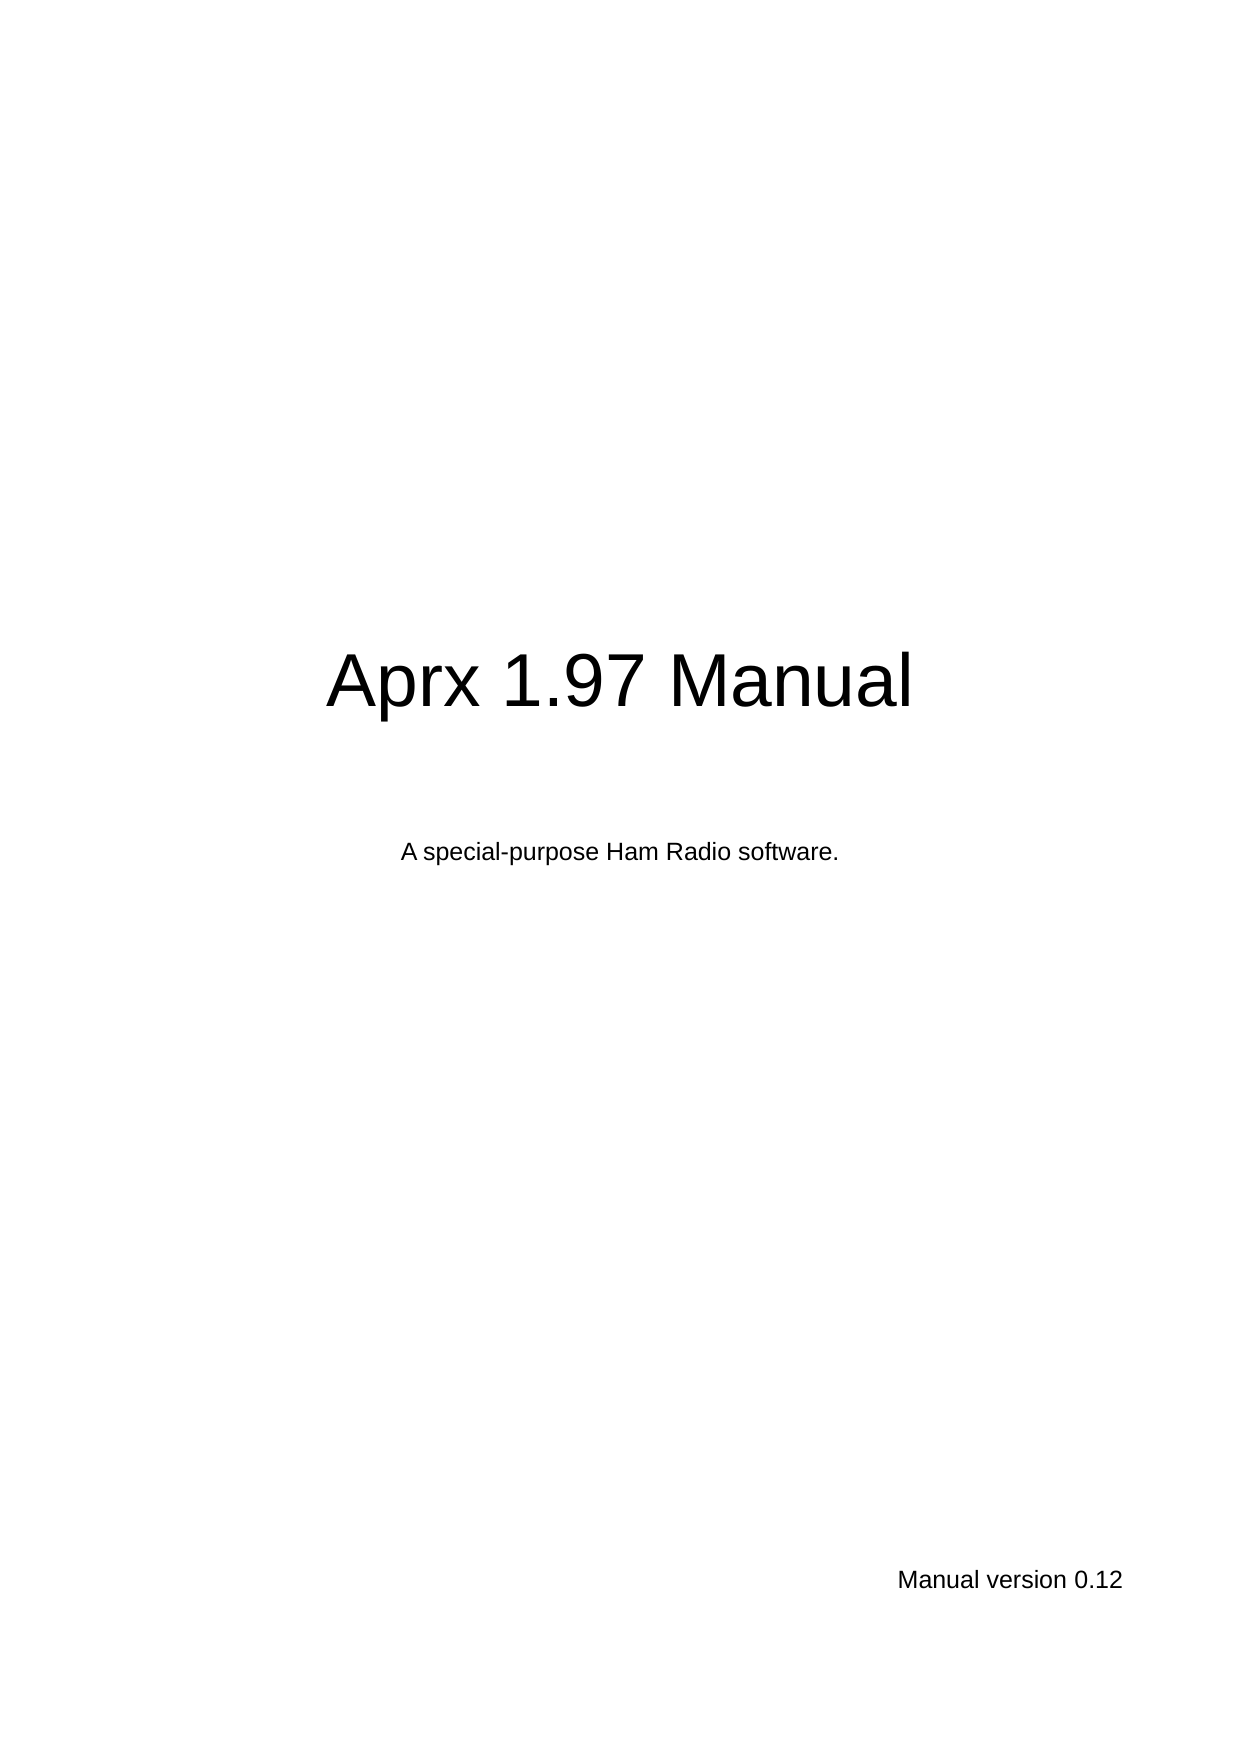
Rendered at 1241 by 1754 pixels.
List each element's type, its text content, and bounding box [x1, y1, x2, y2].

text A special-purpose Ham Radio software. [118, 837, 1122, 866]
text Manual version 0.12 [118, 1566, 1123, 1594]
text Aprx 1.97 Manual [118, 636, 1122, 722]
